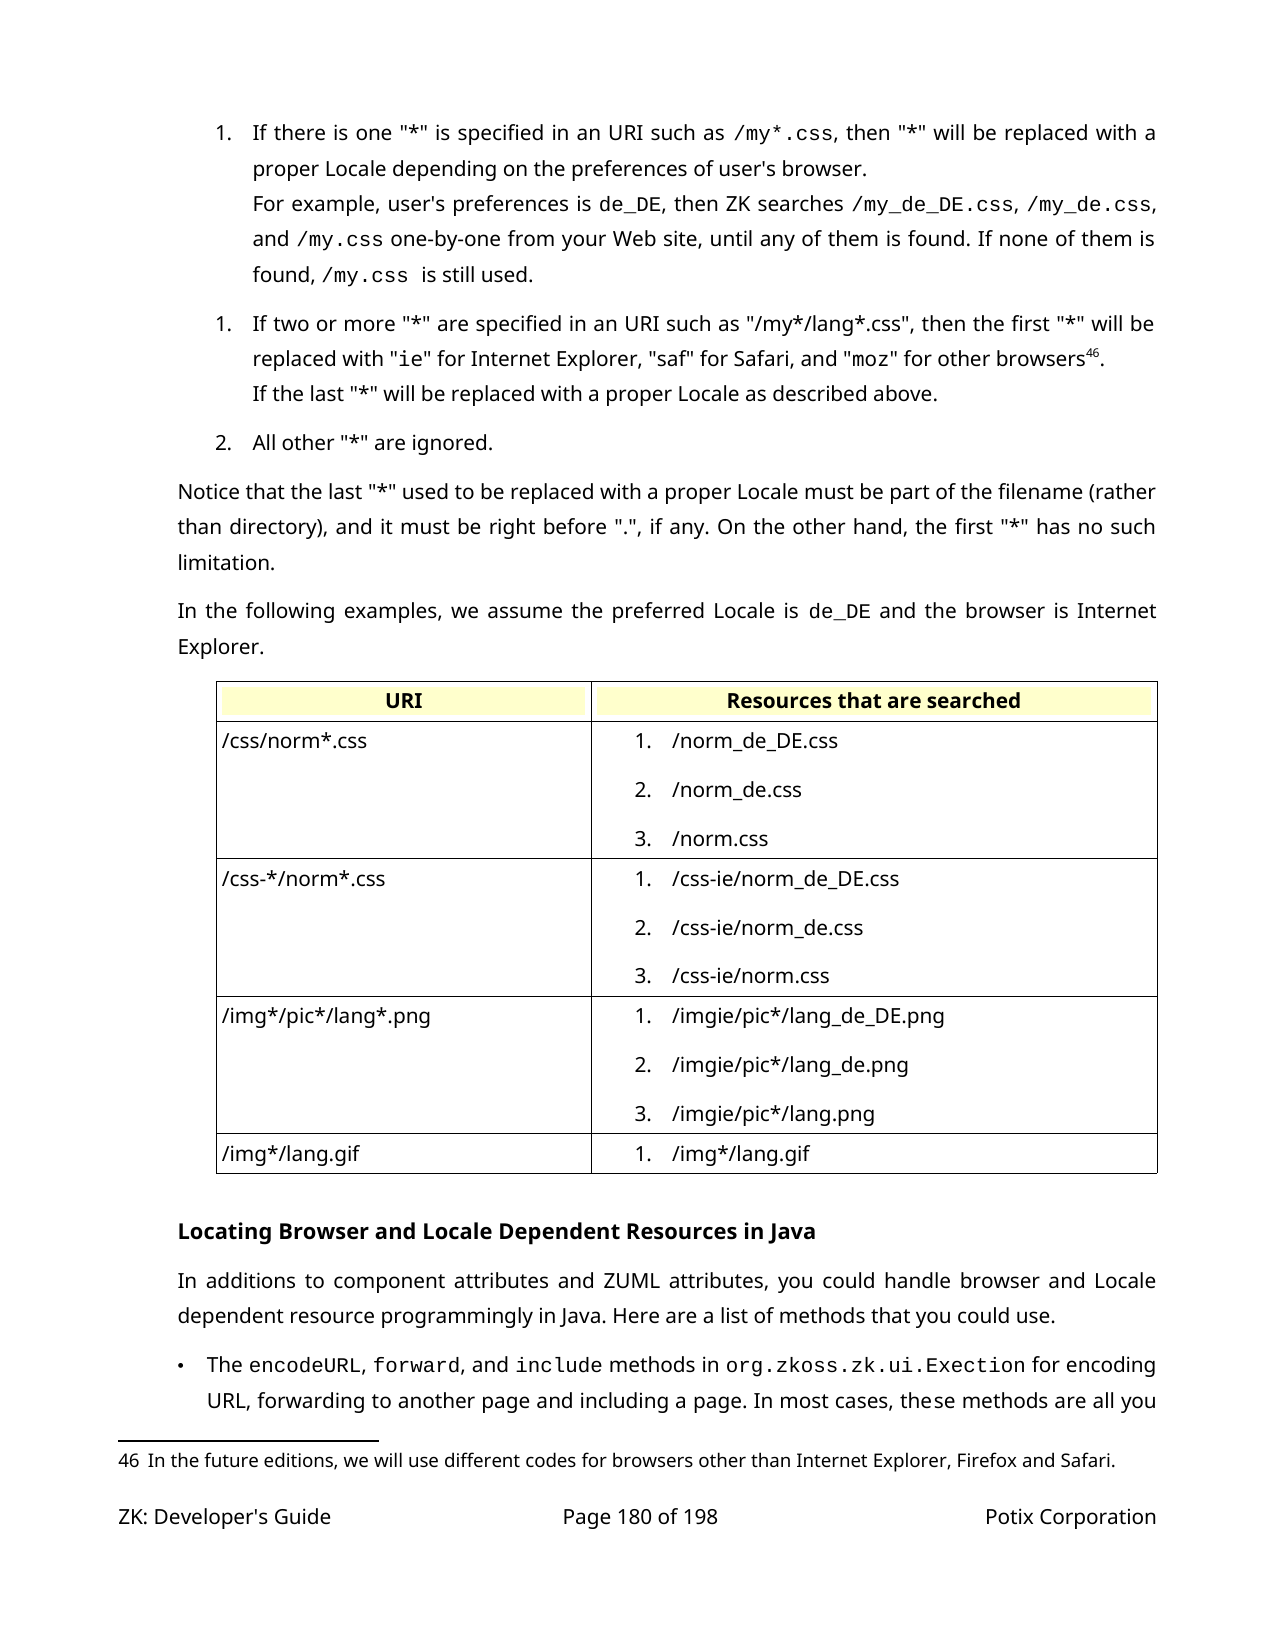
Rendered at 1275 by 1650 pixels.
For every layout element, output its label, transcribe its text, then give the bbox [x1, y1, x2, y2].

text Notice that the last "*" used to be replaced with a proper Locale must be part of the filename (rather than directory), and it must be right before ".", if any. On the other hand, the first "*" has no such limitation. [177, 477, 1157, 576]
text In additions to component attributes and ZUML attributes, you could handle browser and Locale dependent resource programmingly in Java. Here are a list of methods that you could use. [177, 1266, 1157, 1329]
list If two or more "*" are specified in an URI such as "/my*/lang*.css", then the first "*" will be replaced with "ie" for Internet Explorer, "saf" for Safari, and "moz" for other browsers. If the last "*" will be replaced with a proper Locale as described above. [215, 309, 1157, 408]
table_cell /imgie/pic*/lang_de_DE.png /imgie/pic*/lang_de.png /imgie/pic*/lang.png [592, 997, 1157, 1133]
table_cell /img*/lang.gif [217, 1134, 591, 1173]
table_cell /img*/pic*/lang*.png [217, 997, 591, 1133]
table_cell /img*/lang.gif [592, 1134, 1157, 1173]
table_header Resources that are searched [592, 682, 1157, 721]
list The encodeURL, forward, and include methods in org.zkoss.zk.ui.Exection for encoding URL, forwarding to another page and including a page. In most cases, these methods are all you [177, 1350, 1157, 1414]
subtitle Locating Browser and Locale Dependent Resources in Java [177, 1216, 1157, 1246]
table_cell /css-*/norm*.css [217, 859, 591, 996]
list If there is one "*" is specified in an URI such as /my*.css, then "*" will be replaced with a proper Locale depending on the preferences of user's browser. For example, user's preferences is de_DE, then ZK searches /my_de_DE.css, /my_de.css, and /my.css one-by-one from your Web site, until any of them is found. If none of them is found, /my.css is still used. [215, 118, 1157, 288]
table_cell /css/norm*.css [217, 722, 591, 858]
table_header URI [217, 682, 591, 721]
table_cell /norm_de_DE.css /norm_de.css /norm.css [592, 722, 1157, 858]
text In the following examples, we assume the preferred Locale is de_DE and the browser is Internet Explorer. [177, 596, 1157, 660]
list All other "*" are ignored. [215, 428, 1157, 457]
list In the future editions, we will use different codes for browsers other than Internet Explorer, Firefox and Safari. [118, 1447, 1157, 1473]
table_cell /css-ie/norm_de_DE.css /css-ie/norm_de.css /css-ie/norm.css [592, 859, 1157, 996]
